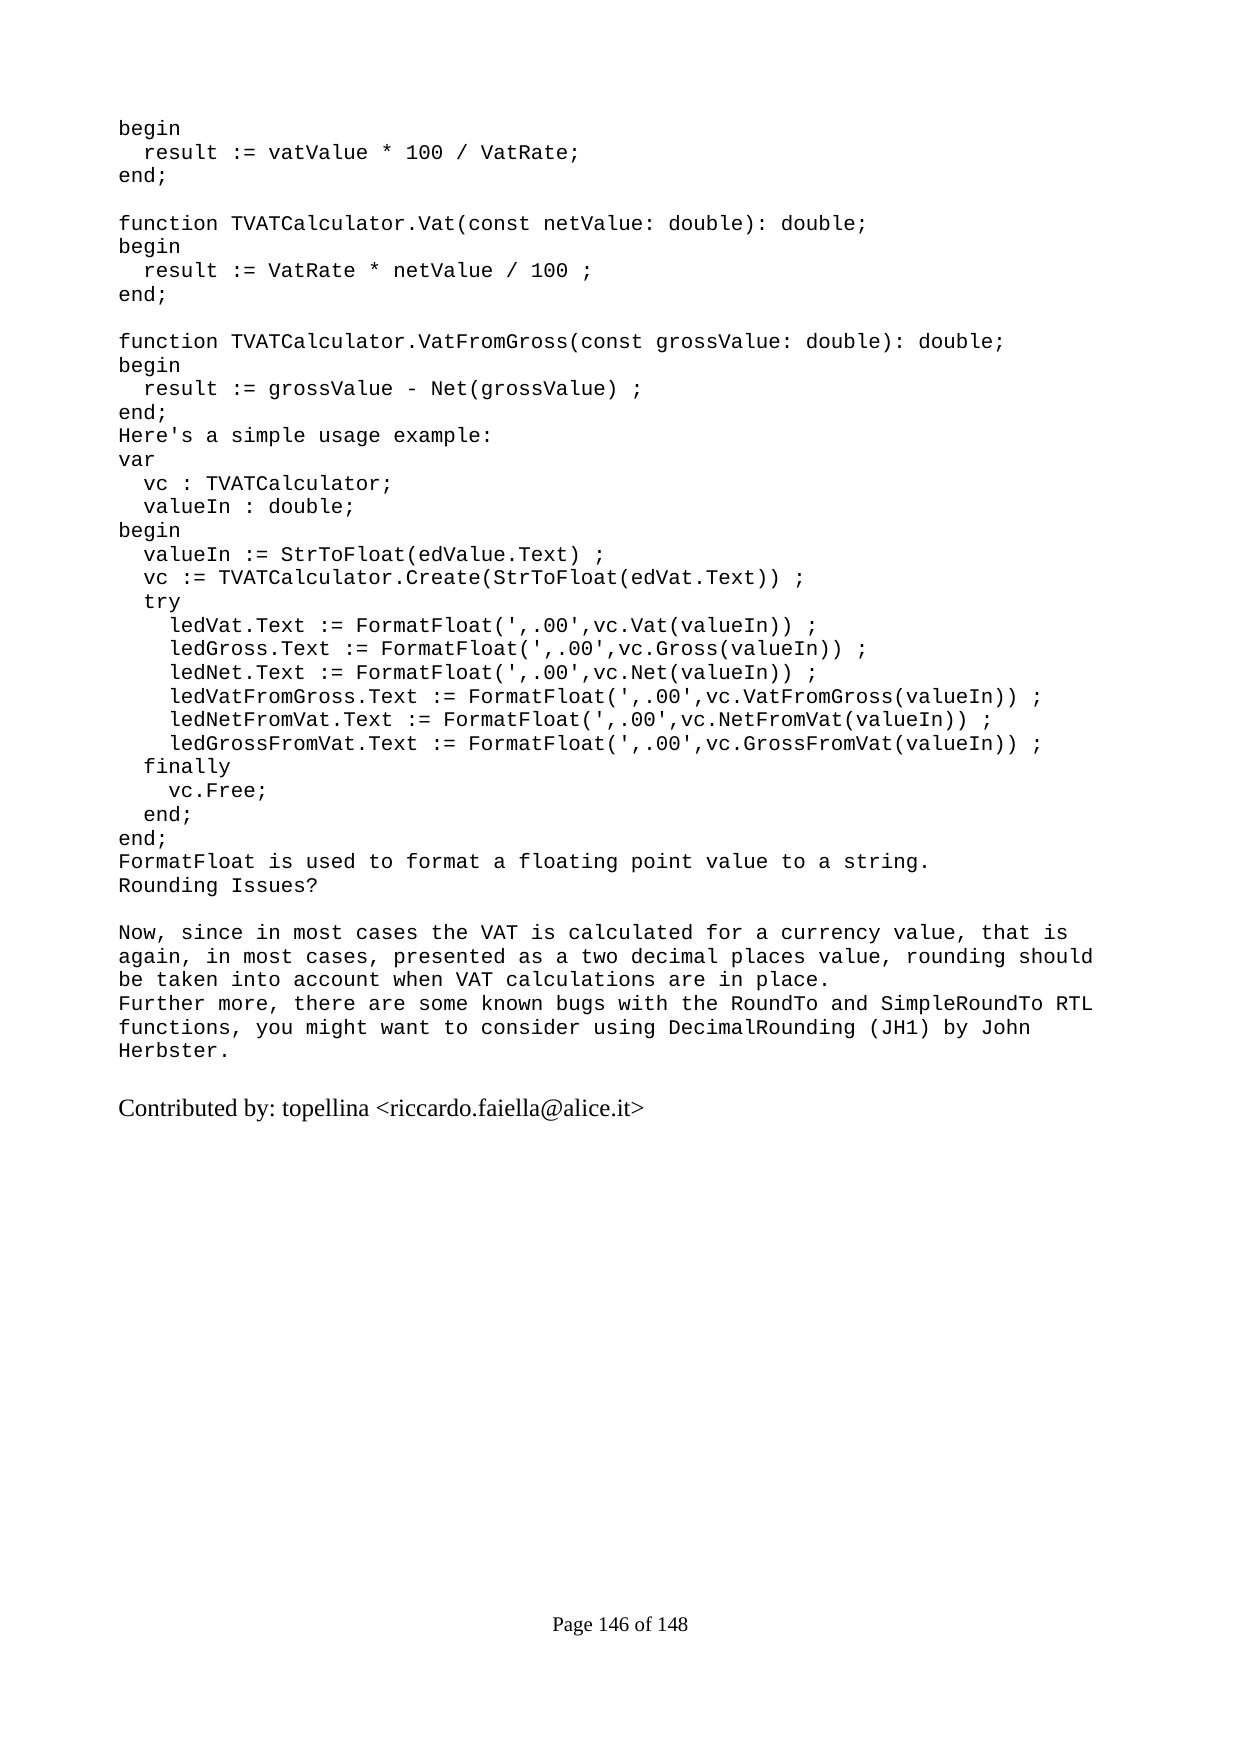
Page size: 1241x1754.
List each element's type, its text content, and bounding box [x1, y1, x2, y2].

text function TVATCalculator.VatFromGross(const grossValue: double): double; [118, 331, 1122, 354]
text ledNetFromVat.Text := FormatFloat(',.00',vc.NetFromVat(valueIn)) ; [118, 709, 1122, 733]
text ledVatFromGross.Text := FormatFloat(',.00',vc.VatFromGross(valueIn)) ; [118, 686, 1122, 709]
text begin [118, 236, 1122, 260]
text ledVat.Text := FormatFloat(',.00',vc.Vat(valueIn)) ; [118, 615, 1122, 638]
text end; [118, 402, 1122, 426]
text end; [118, 804, 1122, 827]
text vc : TVATCalculator; [118, 473, 1122, 496]
text end; [118, 165, 1122, 189]
text end; [118, 284, 1122, 307]
text finally [118, 757, 1122, 780]
text vc := TVATCalculator.Create(StrToFloat(edVat.Text)) ; [118, 567, 1122, 591]
text Contributed by: topellina <riccardo.faiella@alice.it> [118, 1093, 1122, 1122]
text begin [118, 354, 1122, 378]
text function TVATCalculator.Vat(const netValue: double): double; [118, 213, 1122, 236]
text Rounding Issues? [118, 875, 1122, 898]
text var [118, 449, 1122, 473]
text FormatFloat is used to format a floating point value to a string. [118, 851, 1122, 875]
text ledNet.Text := FormatFloat(',.00',vc.Net(valueIn)) ; [118, 662, 1122, 686]
text valueIn := StrToFloat(edValue.Text) ; [118, 544, 1122, 567]
text result := vatValue * 100 / VatRate; [118, 142, 1122, 165]
text end; [118, 827, 1122, 851]
text Further more, there are some known bugs with the RoundTo and SimpleRoundTo RTL functions, you might want to consider using DecimalRounding (JH1) by John Herbster. [118, 993, 1122, 1064]
text valueIn : double; [118, 496, 1122, 520]
text try [118, 591, 1122, 615]
text vc.Free; [118, 780, 1122, 804]
text Now, since in most cases the VAT is calculated for a currency value, that is again, in most cases, presented as a two decimal places value, rounding should be taken into account when VAT calculations are in place. [118, 922, 1122, 993]
text Here's a simple usage example: [118, 426, 1122, 449]
text result := VatRate * netValue / 100 ; [118, 260, 1122, 284]
text begin [118, 118, 1122, 142]
text result := grossValue - Net(grossValue) ; [118, 378, 1122, 402]
text ledGrossFromVat.Text := FormatFloat(',.00',vc.GrossFromVat(valueIn)) ; [118, 733, 1122, 757]
text ledGross.Text := FormatFloat(',.00',vc.Gross(valueIn)) ; [118, 638, 1122, 662]
text begin [118, 520, 1122, 544]
